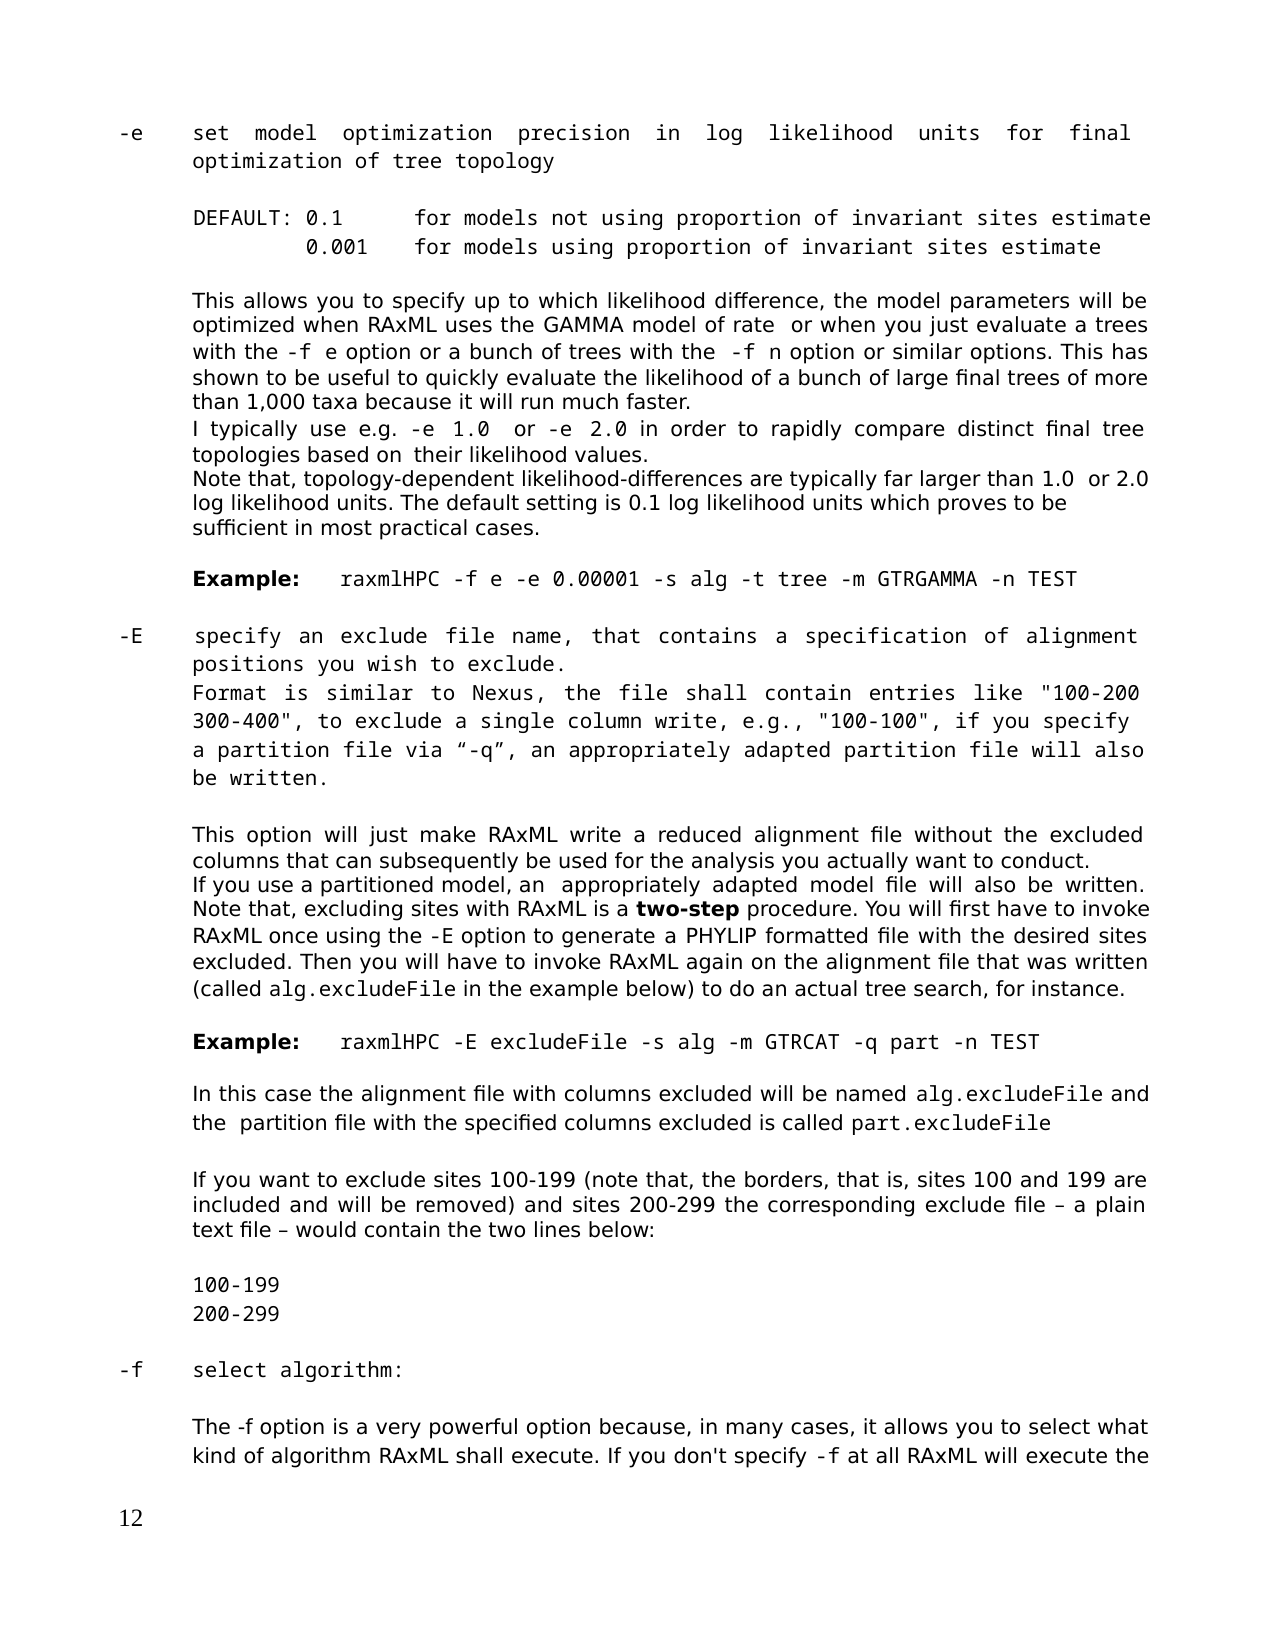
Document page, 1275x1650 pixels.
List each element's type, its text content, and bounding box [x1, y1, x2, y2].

text If you want to exclude sites 100-199 (note that, the borders, that is, sites 100 and 199 are included and will be removed) and sites 200-299 the corresponding exclude file – a plain text file – would contain the two lines below: [118, 1165, 1157, 1242]
text I typically use e.g. -e 1.0 or -e 2.0 in order to rapidly compare distinct final tree topologies based on their likelihood values. [118, 414, 1157, 467]
text DEFAULT: 0.1 for models not using proportion of invariant sites estimate [118, 203, 1157, 232]
text Format is similar to Nexus, the file shall contain entries like "100-200 300-400", to exclude a single column write, e.g., "100-100", if you specify a partition file via “-q”, an appropriately adapted partition file will also be written. [118, 678, 1157, 792]
text -E specify an exclude file name, that contains a specification of alignment positions you wish to exclude. [118, 621, 1157, 678]
text Note that, topology-dependent likelihood-differences are typically far larger than 1.0 or 2.0 log likelihood units. The default setting is 0.1 log likelihood units which proves to be sufficient in most practical cases. [118, 467, 1157, 540]
text 200-299 [118, 1299, 1157, 1327]
text Example: raxmlHPC -E excludeFile -s alg -m GTRCAT -q part -n TEST [118, 1027, 1157, 1055]
text 0.001 for models using proportion of invariant sites estimate [118, 232, 1157, 260]
text In this case the alignment file with columns excluded will be named alg.excludeFile and the partition file with the specified columns excluded is called part.excludeFile [118, 1079, 1157, 1136]
text -e set model optimization precision in log likelihood units for final optimization of tree topology [118, 118, 1157, 175]
text -f select algorithm: [118, 1356, 1157, 1384]
text The -f option is a very powerful option because, in many cases, it allows you to select what kind of algorithm RAxML shall execute. If you don't specify -f at all RAxML will execute the [118, 1412, 1157, 1469]
text Example: raxmlHPC -f e -e 0.00001 -s alg -t tree -m GTRGAMMA -n TEST [118, 564, 1157, 593]
text If you use a partitioned model, an appropriately adapted model file will also be written. Note that, excluding sites with RAxML is a two-step procedure. You will first have to invoke RAxML once using the -E option to generate a PHYLIP formatted file with the desired sites excluded. Then you will have to invoke RAxML again on the alignment file that was written (called alg.excludeFile in the example below) to do an actual tree search, for instance. [118, 873, 1157, 1003]
text 100-199 [118, 1270, 1157, 1299]
text This option will just make RAxML write a reduced alignment file without the excluded columns that can subsequently be used for the analysis you actually want to conduct. [118, 820, 1157, 873]
text This allows you to specify up to which likelihood difference, the model parameters will be optimized when RAxML uses the GAMMA model of rate or when you just evaluate a trees with the -f e option or a bunch of trees with the -f n option or similar options. This has shown to be useful to quickly evaluate the likelihood of a bunch of large final trees of more than 1,000 taxa because it will run much faster. [118, 289, 1157, 414]
